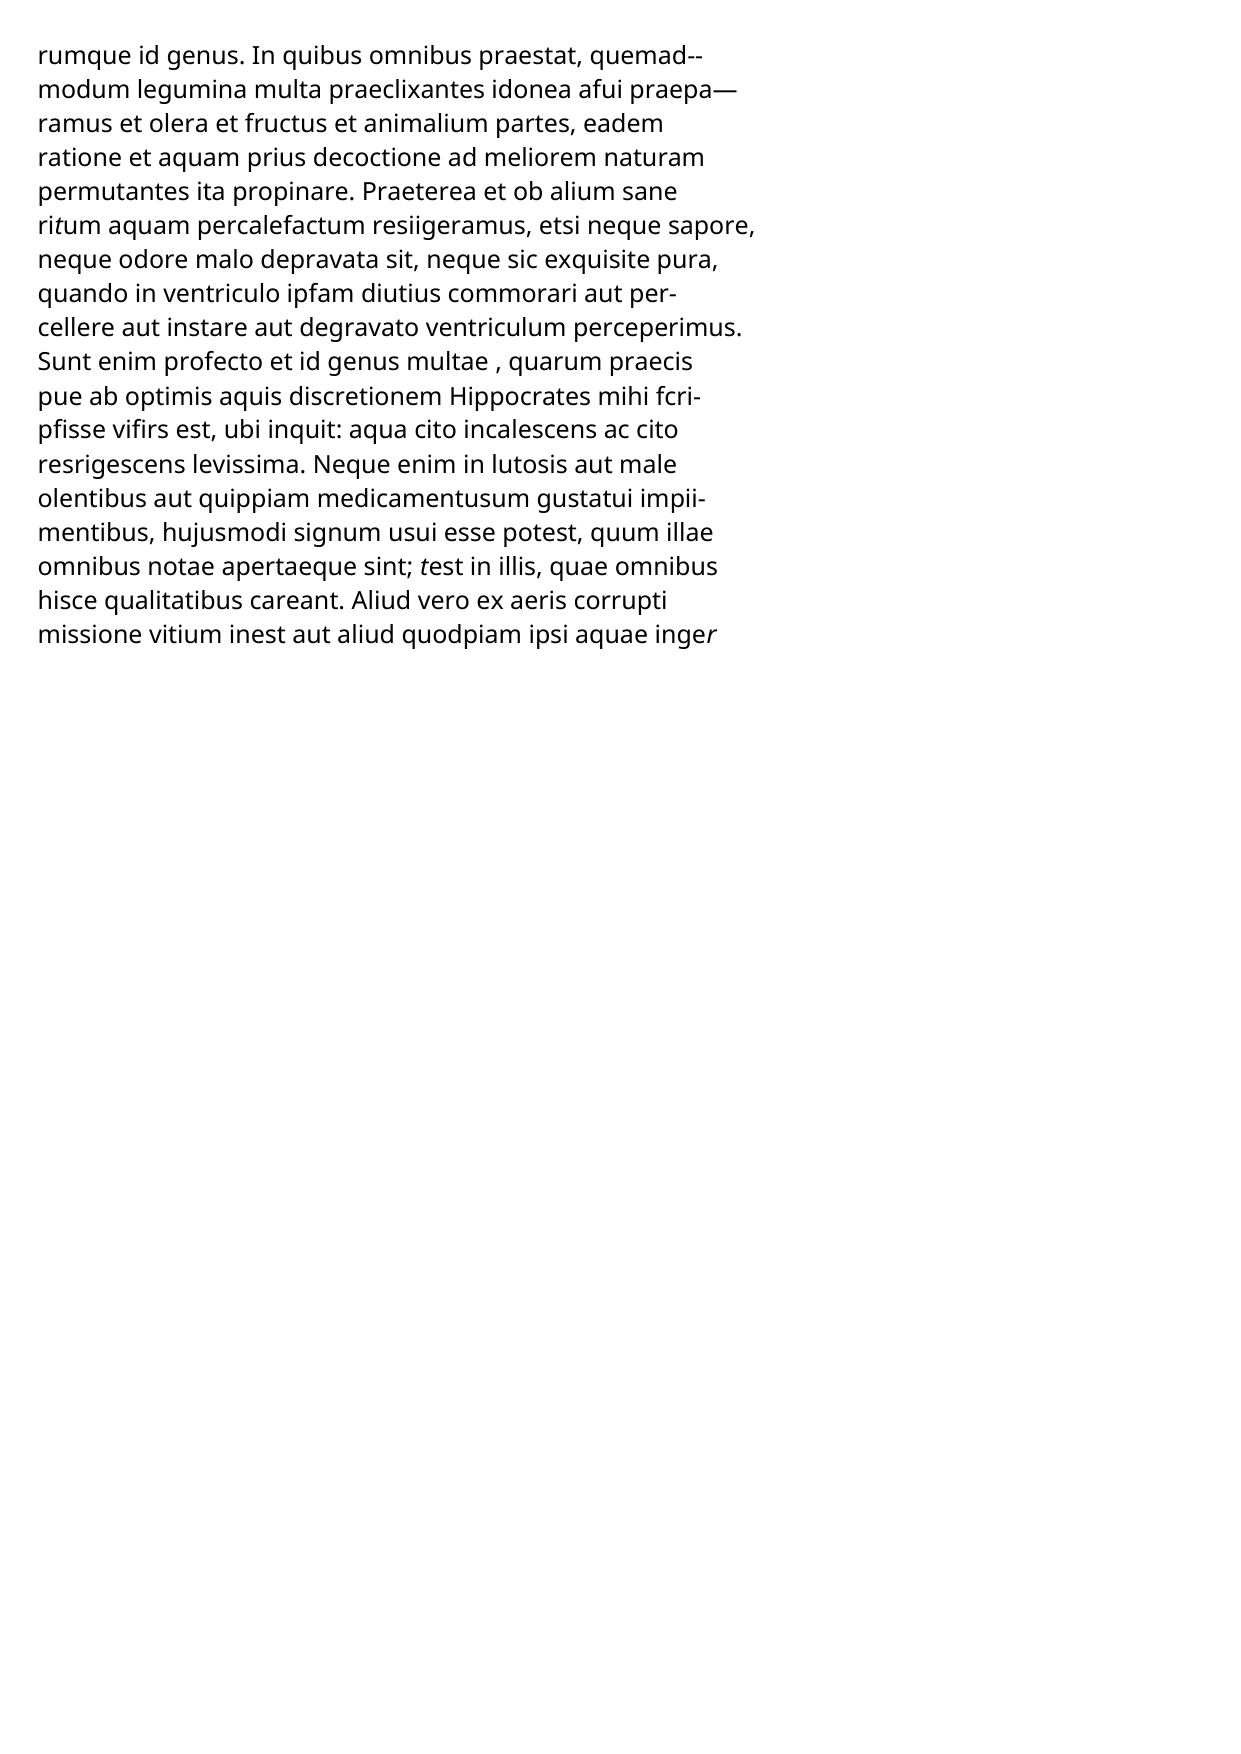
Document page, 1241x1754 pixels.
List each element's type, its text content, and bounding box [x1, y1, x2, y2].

text rumque id genus. In quibus omnibus praestat, quemad-- modum legumina multa praeclixantes idonea afui praepa— ramus et olera et fructus et animalium partes, eadem ratione et aquam prius decoctione ad meliorem naturam permutantes ita propinare. Praeterea et ob alium sane ritum aquam percalefactum resiigeramus, etsi neque sapore, neque odore malo depravata sit, neque sic exquisite pura, quando in ventriculo ipfam diutius commorari aut per- cellere aut instare aut degravato ventriculum perceperimus. Sunt enim profecto et id genus multae , quarum praecis pue ab optimis aquis discretionem Hippocrates mihi fcri- pfisse vifirs est, ubi inquit: aqua cito incalescens ac cito resrigescens levissima. Neque enim in lutosis aut male olentibus aut quippiam medicamentusum gustatui impii- mentibus, hujusmodi signum usui esse potest, quum illae omnibus notae apertaeque sint; test in illis, quae omnibus hisce qualitatibus careant. Aliud vero ex aeris corrupti missione vitium inest aut aliud quodpiam ipsi aquae inger [37, 37, 1203, 651]
